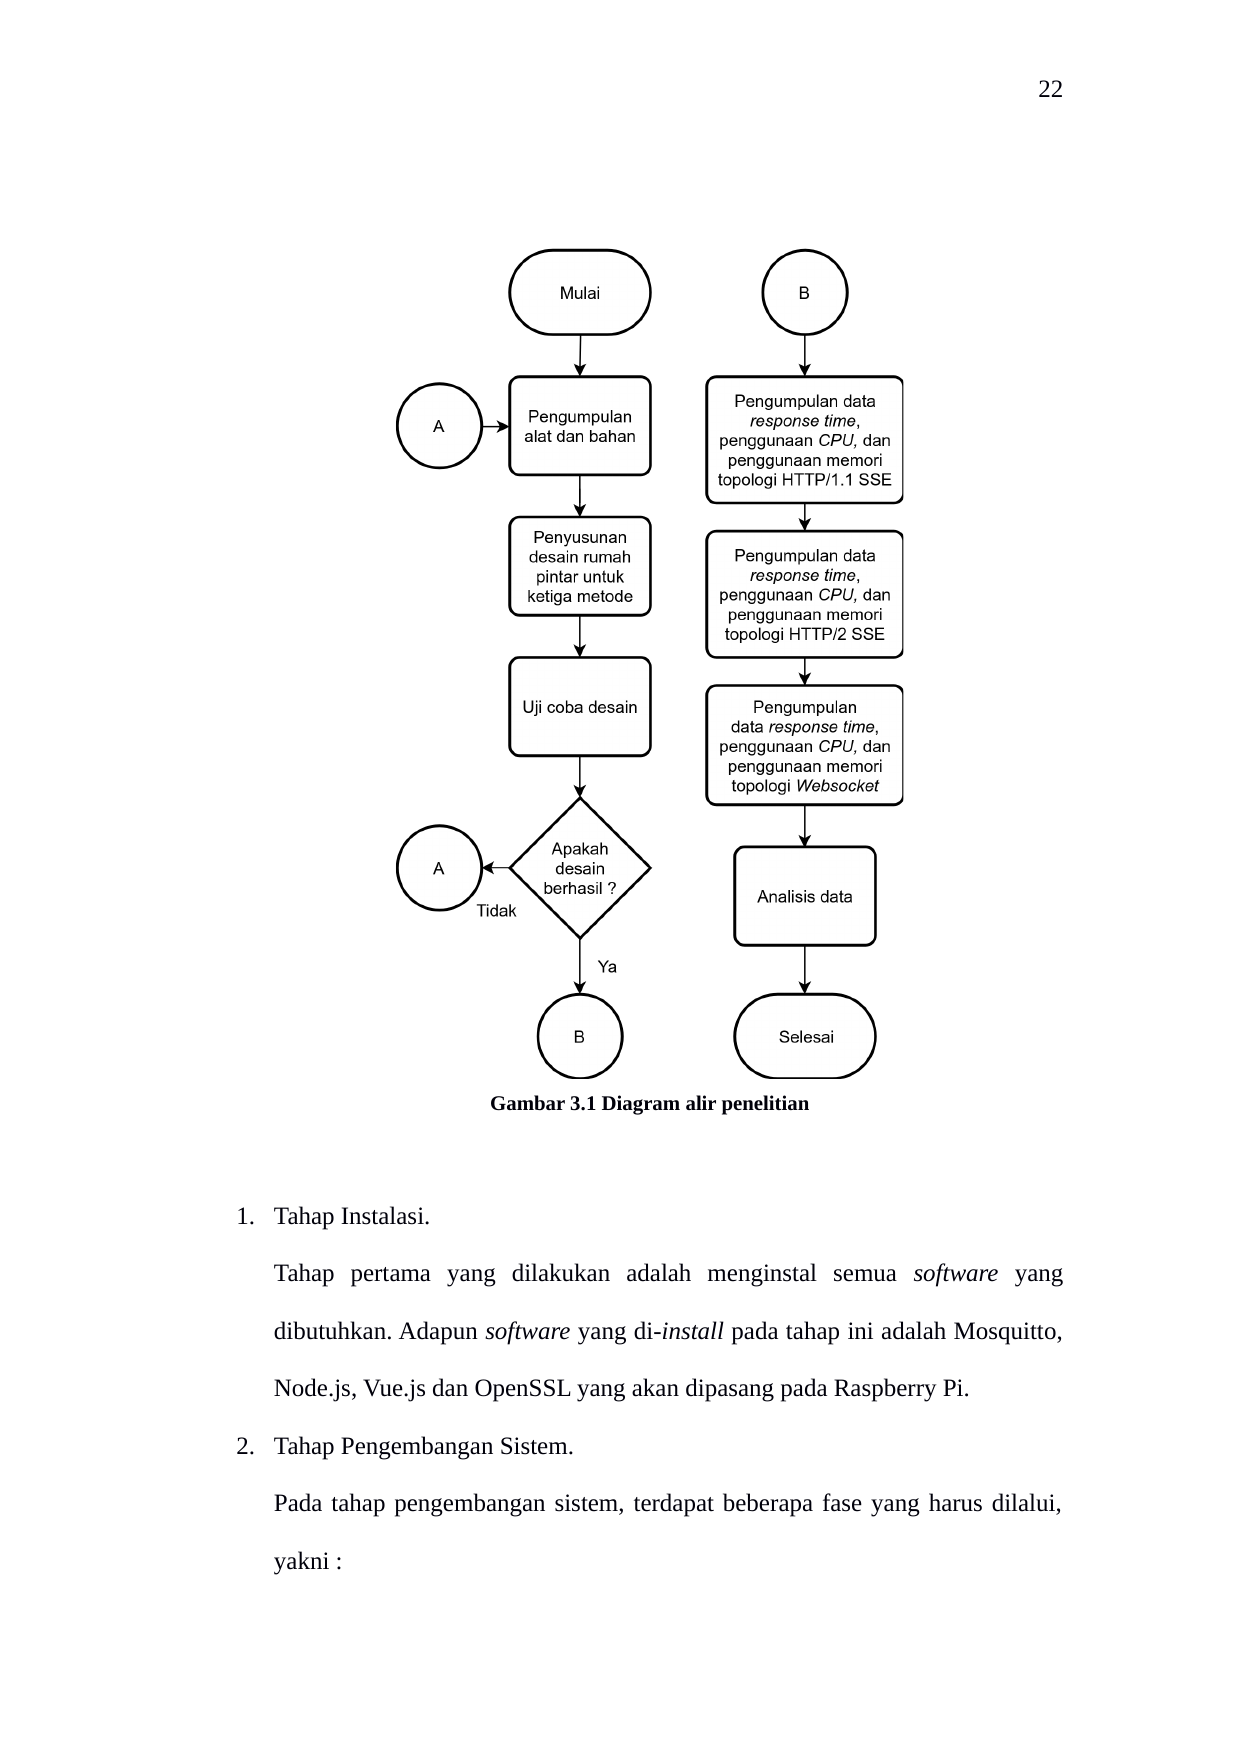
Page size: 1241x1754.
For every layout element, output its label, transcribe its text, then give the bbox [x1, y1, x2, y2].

list Tahap pertama yang dilakukan adalah menginstal semua software yang dibutuhkan. Adapun software yang di-install pada tahap ini adalah Mosquitto, Node.js, Vue.js dan OpenSSL yang akan dipasang pada Raspberry Pi. [236, 1258, 1063, 1402]
picture [395, 248, 904, 1079]
text Gambar 3.1 Diagram alir penelitian [396, 1079, 903, 1114]
list Tahap Instalasi. [236, 1201, 1063, 1229]
list Pada tahap pengembangan sistem, terdapat beberapa fase yang harus dilalui, yakni : [236, 1488, 1063, 1574]
list Tahap Pengembangan Sistem. [236, 1431, 1063, 1459]
